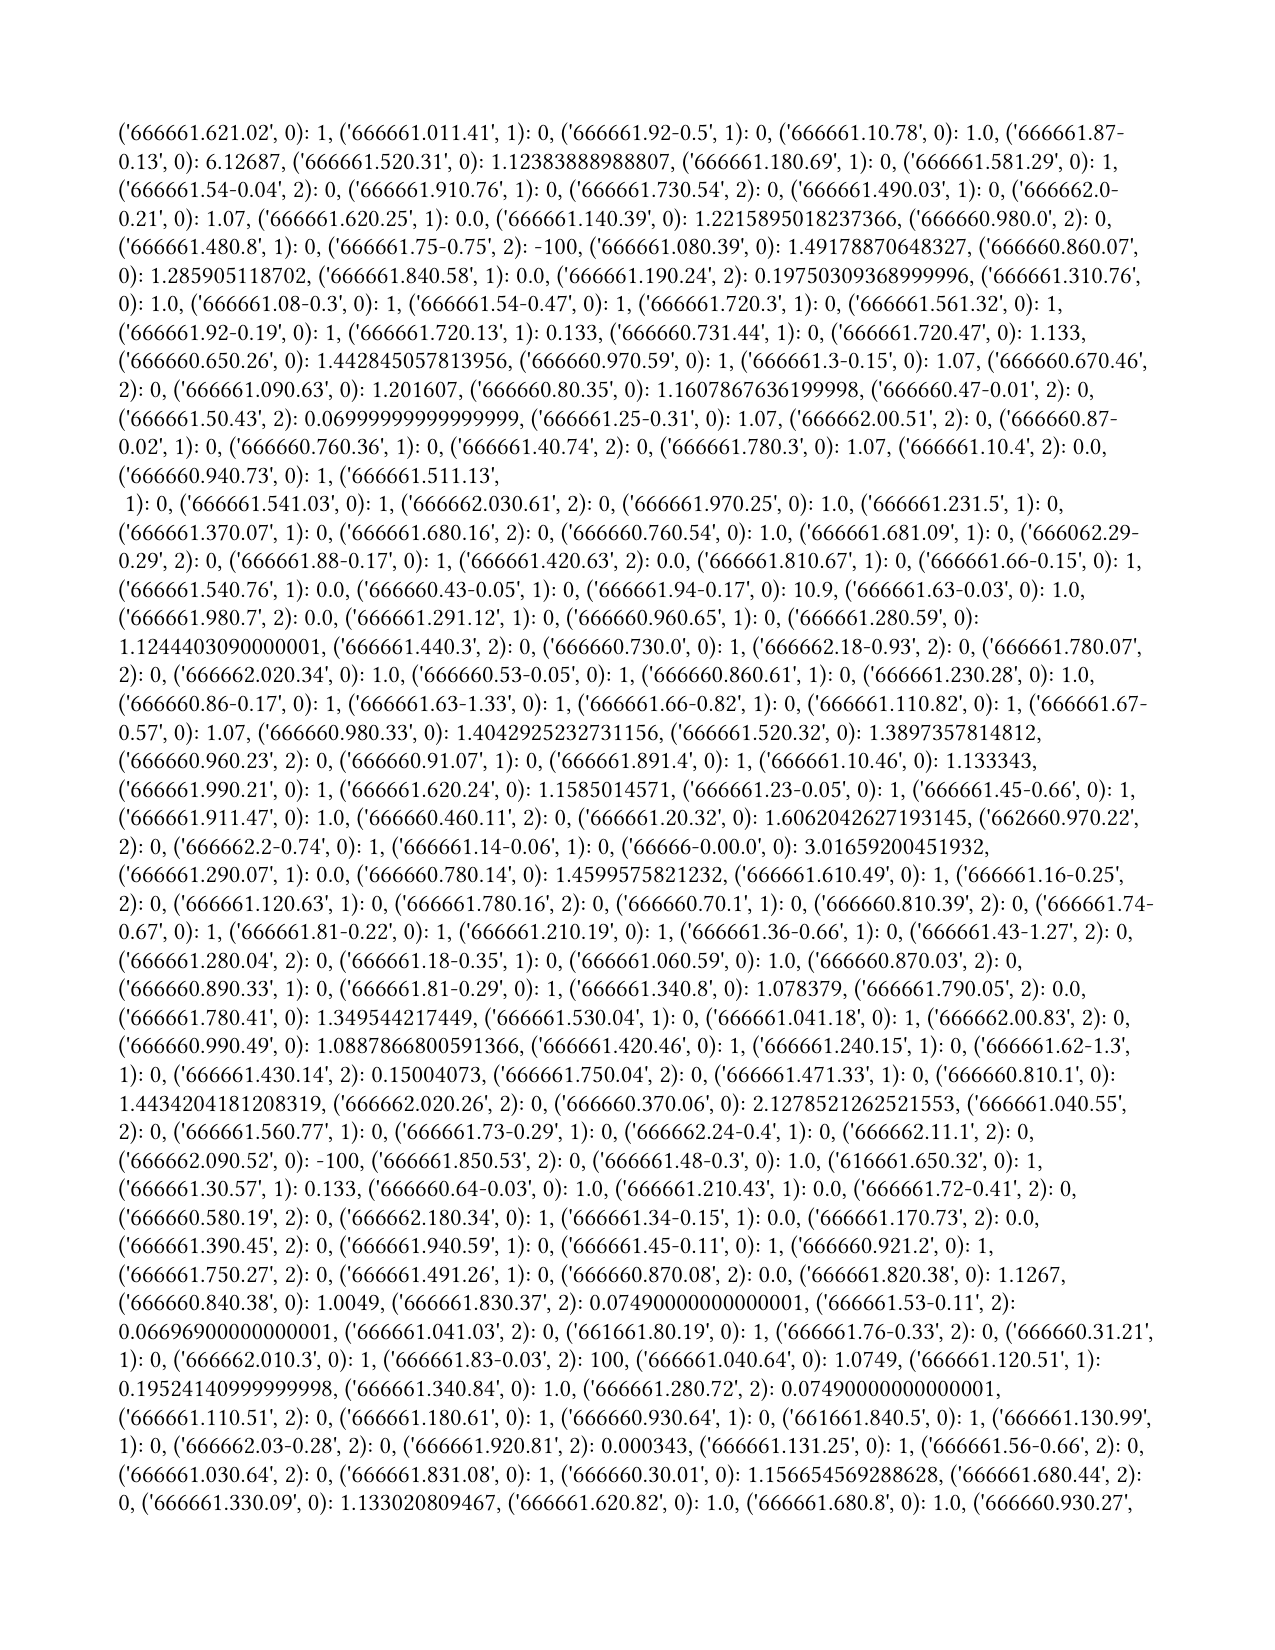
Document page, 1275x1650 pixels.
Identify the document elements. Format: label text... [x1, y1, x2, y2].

text ('666661.621.02', 0): 1, ('666661.011.41', 1): 0, ('666661.92-0.5', 1): 0, ('666661.10.78', 0): 1.0, ('666661.87-0.13', 0): 6.12687, ('666661.520.31', 0): 1.12383888988807, ('666661.180.69', 1): 0, ('666661.581.29', 0): 1, ('666661.54-0.04', 2): 0, ('666661.910.76', 1): 0, ('666661.730.54', 2): 0, ('666661.490.03', 1): 0, ('666662.0-0.21', 0): 1.07, ('666661.620.25', 1): 0.0, ('666661.140.39', 0): 1.2215895018237366, ('666660.980.0', 2): 0, ('666661.480.8', 1): 0, ('666661.75-0.75', 2): -100, ('666661.080.39', 0): 1.49178870648327, ('666660.860.07', 0): 1.285905118702, ('666661.840.58', 1): 0.0, ('666661.190.24', 2): 0.19750309368999996, ('666661.310.76', 0): 1.0, ('666661.08-0.3', 0): 1, ('666661.54-0.47', 0): 1, ('666661.720.3', 1): 0, ('666661.561.32', 0): 1, ('666661.92-0.19', 0): 1, ('666661.720.13', 1): 0.133, ('666660.731.44', 1): 0, ('666661.720.47', 0): 1.133, ('666660.650.26', 0): 1.442845057813956, ('666660.970.59', 0): 1, ('666661.3-0.15', 0): 1.07, ('666660.670.46', 2): 0, ('666661.090.63', 0): 1.201607, ('666660.80.35', 0): 1.1607867636199998, ('666660.47-0.01', 2): 0, ('666661.50.43', 2): 0.06999999999999999, ('666661.25-0.31', 0): 1.07, ('666662.00.51', 2): 0, ('666660.87-0.02', 1): 0, ('666660.760.36', 1): 0, ('666661.40.74', 2): 0, ('666661.780.3', 0): 1.07, ('666661.10.4', 2): 0.0, ('666660.940.73', 0): 1, ('666661.511.13', [118, 118, 1157, 489]
text 1): 0, ('666661.541.03', 0): 1, ('666662.030.61', 2): 0, ('666661.970.25', 0): 1.0, ('666661.231.5', 1): 0, ('666661.370.07', 1): 0, ('666661.680.16', 2): 0, ('666660.760.54', 0): 1.0, ('666661.681.09', 1): 0, ('666062.29-0.29', 2): 0, ('666661.88-0.17', 0): 1, ('666661.420.63', 2): 0.0, ('666661.810.67', 1): 0, ('666661.66-0.15', 0): 1, ('666661.540.76', 1): 0.0, ('666660.43-0.05', 1): 0, ('666661.94-0.17', 0): 10.9, ('666661.63-0.03', 0): 1.0, ('666661.980.7', 2): 0.0, ('666661.291.12', 1): 0, ('666660.960.65', 1): 0, ('666661.280.59', 0): 1.1244403090000001, ('666661.440.3', 2): 0, ('666660.730.0', 0): 1, ('666662.18-0.93', 2): 0, ('666661.780.07', 2): 0, ('666662.020.34', 0): 1.0, ('666660.53-0.05', 0): 1, ('666660.860.61', 1): 0, ('666661.230.28', 0): 1.0, ('666660.86-0.17', 0): 1, ('666661.63-1.33', 0): 1, ('666661.66-0.82', 1): 0, ('666661.110.82', 0): 1, ('666661.67-0.57', 0): 1.07, ('666660.980.33', 0): 1.4042925232731156, ('666661.520.32', 0): 1.3897357814812, ('666660.960.23', 2): 0, ('666660.91.07', 1): 0, ('666661.891.4', 0): 1, ('666661.10.46', 0): 1.133343, ('666661.990.21', 0): 1, ('666661.620.24', 0): 1.1585014571, ('666661.23-0.05', 0): 1, ('666661.45-0.66', 0): 1, ('666661.911.47', 0): 1.0, ('666660.460.11', 2): 0, ('666661.20.32', 0): 1.6062042627193145, ('662660.970.22', 2): 0, ('666662.2-0.74', 0): 1, ('666661.14-0.06', 1): 0, ('66666-0.00.0', 0): 3.01659200451932, ('666661.290.07', 1): 0.0, ('666660.780.14', 0): 1.4599575821232, ('666661.610.49', 0): 1, ('666661.16-0.25', 2): 0, ('666661.120.63', 1): 0, ('666661.780.16', 2): 0, ('666660.70.1', 1): 0, ('666660.810.39', 2): 0, ('666661.74-0.67', 0): 1, ('666661.81-0.22', 0): 1, ('666661.210.19', 0): 1, ('666661.36-0.66', 1): 0, ('666661.43-1.27', 2): 0, ('666661.280.04', 2): 0, ('666661.18-0.35', 1): 0, ('666661.060.59', 0): 1.0, ('666660.870.03', 2): 0, ('666660.890.33', 1): 0, ('666661.81-0.29', 0): 1, ('666661.340.8', 0): 1.078379, ('666661.790.05', 2): 0.0, ('666661.780.41', 0): 1.349544217449, ('666661.530.04', 1): 0, ('666661.041.18', 0): 1, ('666662.00.83', 2): 0, ('666660.990.49', 0): 1.0887866800591366, ('666661.420.46', 0): 1, ('666661.240.15', 1): 0, ('666661.62-1.3', 1): 0, ('666661.430.14', 2): 0.15004073, ('666661.750.04', 2): 0, ('666661.471.33', 1): 0, ('666660.810.1', 0): 1.4434204181208319, ('666662.020.26', 2): 0, ('666660.370.06', 0): 2.1278521262521553, ('666661.040.55', 2): 0, ('666661.560.77', 1): 0, ('666661.73-0.29', 1): 0, ('666662.24-0.4', 1): 0, ('666662.11.1', 2): 0, ('666662.090.52', 0): -100, ('666661.850.53', 2): 0, ('666661.48-0.3', 0): 1.0, ('616661.650.32', 0): 1, ('666661.30.57', 1): 0.133, ('666660.64-0.03', 0): 1.0, ('666661.210.43', 1): 0.0, ('666661.72-0.41', 2): 0, ('666660.580.19', 2): 0, ('666662.180.34', 0): 1, ('666661.34-0.15', 1): 0.0, ('666661.170.73', 2): 0.0, ('666661.390.45', 2): 0, ('666661.940.59', 1): 0, ('666661.45-0.11', 0): 1, ('666660.921.2', 0): 1, ('666661.750.27', 2): 0, ('666661.491.26', 1): 0, ('666660.870.08', 2): 0.0, ('666661.820.38', 0): 1.1267, ('666660.840.38', 0): 1.0049, ('666661.830.37', 2): 0.07490000000000001, ('666661.53-0.11', 2): 0.06696900000000001, ('666661.041.03', 2): 0, ('661661.80.19', 0): 1, ('666661.76-0.33', 2): 0, ('666660.31.21', 1): 0, ('666662.010.3', 0): 1, ('666661.83-0.03', 2): 100, ('666661.040.64', 0): 1.0749, ('666661.120.51', 1): 0.19524140999999998, ('666661.340.84', 0): 1.0, ('666661.280.72', 2): 0.07490000000000001, ('666661.110.51', 2): 0, ('666661.180.61', 0): 1, ('666660.930.64', 1): 0, ('661661.840.5', 0): 1, ('666661.130.99', 1): 0, ('666662.03-0.28', 2): 0, ('666661.920.81', 2): 0.000343, ('666661.131.25', 0): 1, ('666661.56-0.66', 2): 0, ('666661.030.64', 2): 0, ('666661.831.08', 0): 1, ('666660.30.01', 0): 1.156654569288628, ('666661.680.44', 2): 0, ('666661.330.09', 0): 1.133020809467, ('666661.620.82', 0): 1.0, ('666661.680.8', 0): 1.0, ('666660.930.27', [118, 489, 1157, 1517]
